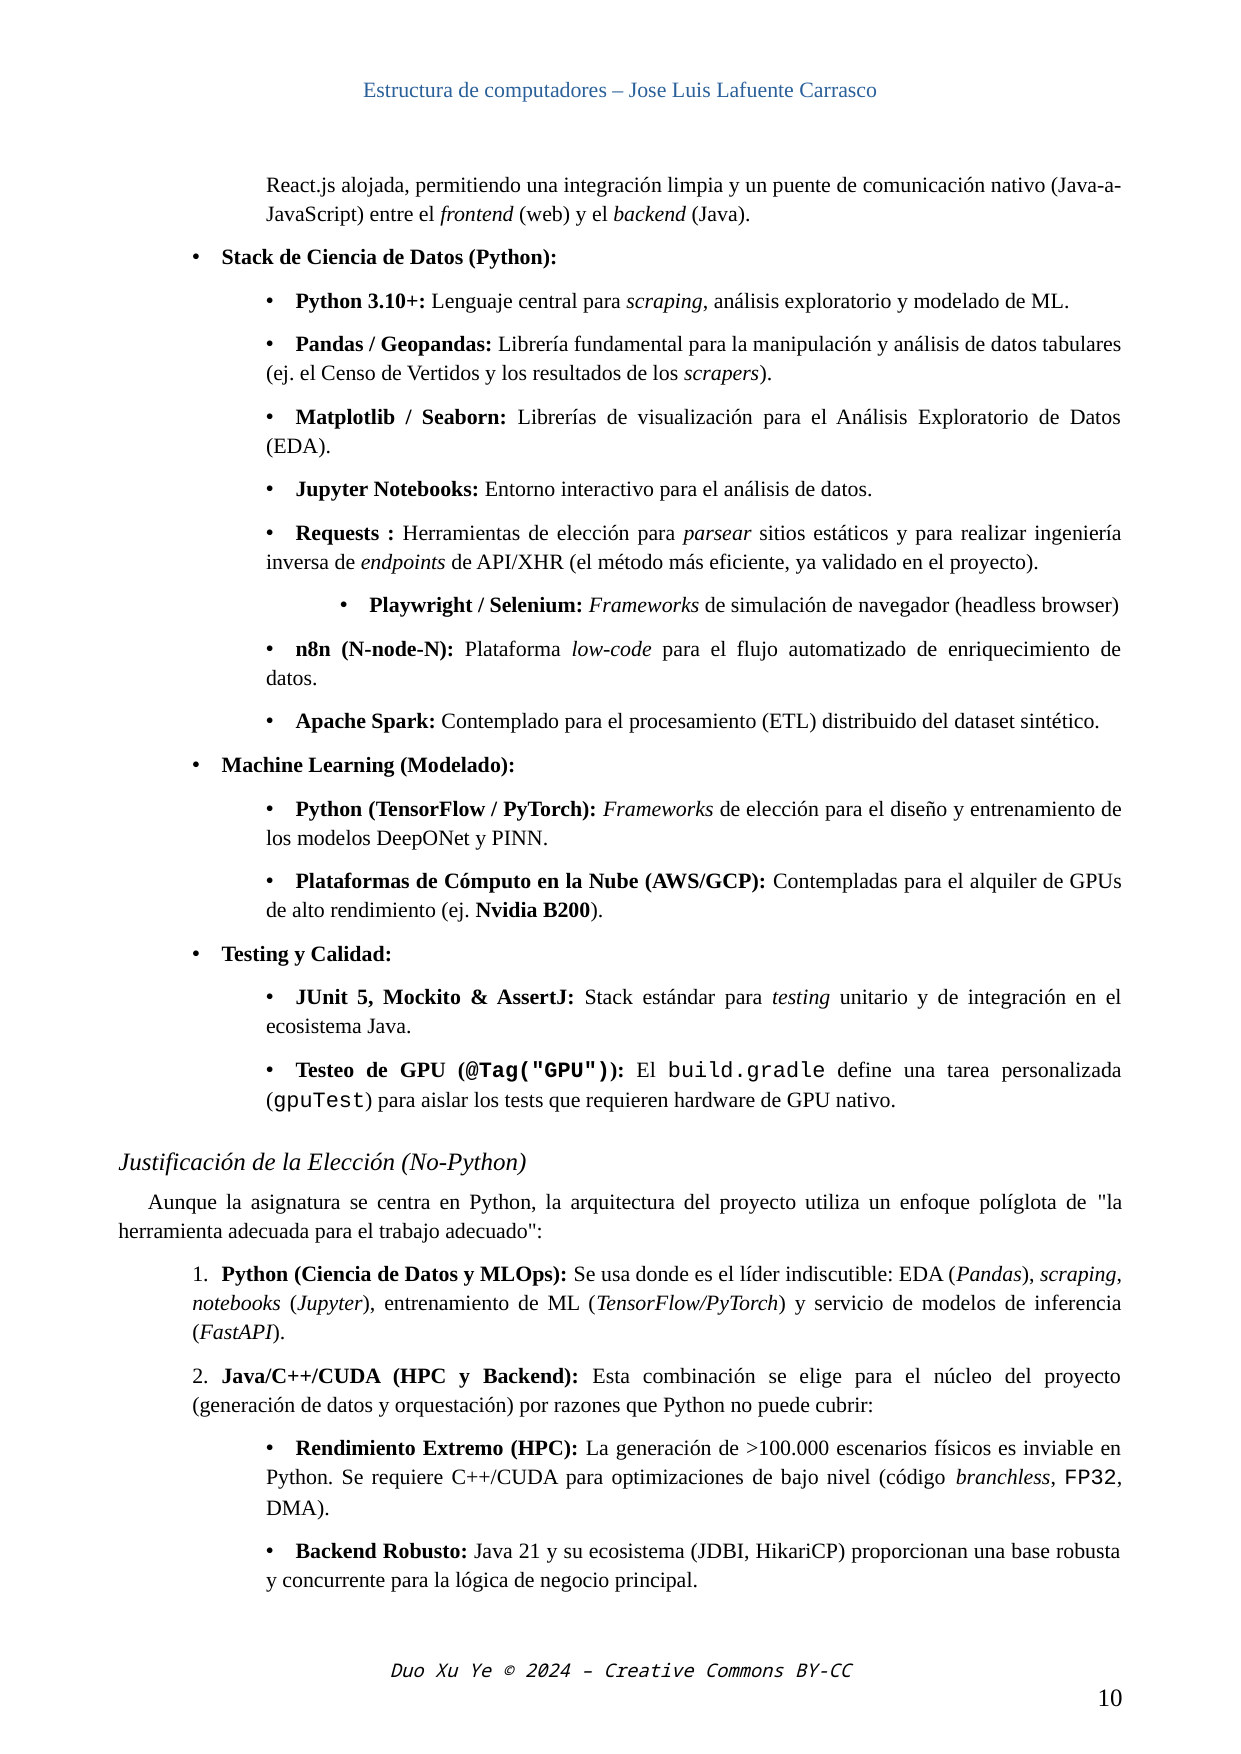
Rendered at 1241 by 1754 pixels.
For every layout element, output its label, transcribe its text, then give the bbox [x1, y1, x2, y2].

list Matplotlib / Seaborn: Librerías de visualización para el Análisis Exploratorio de Datos (EDA). [236, 404, 1122, 458]
list Python (Ciencia de Datos y MLOps): Se usa donde es el líder indiscutible: EDA (Pandas), scraping, notebooks (Jupyter), entrenamiento de ML (TensorFlow/PyTorch) y servicio de modelos de inferencia (FastAPI). [162, 1261, 1122, 1344]
list Pandas / Geopandas: Librería fundamental para la manipulación y análisis de datos tabulares (ej. el Censo de Vertidos y los resultados de los scrapers). [236, 331, 1122, 386]
list Stack de Ciencia de Datos (Python): [162, 244, 1122, 269]
list Python 3.10+: Lenguaje central para scraping, análisis exploratorio y modelado de ML. [236, 288, 1122, 313]
list Apache Spark: Contemplado para el procesamiento (ETL) distribuido del dataset sintético. [236, 708, 1122, 734]
list Testeo de GPU (@Tag("GPU")): El build.gradle define una tarea personalizada (gpuTest) para aislar los tests que requieren hardware de GPU nativo. [236, 1057, 1122, 1114]
list Python (TensorFlow / PyTorch): Frameworks de elección para el diseño y entrenamiento de los modelos DeepONet y PINN. [236, 796, 1122, 850]
list Requests : Herramientas de elección para parsear sitios estáticos y para realizar ingeniería inversa de endpoints de API/XHR (el método más eficiente, ya validado en el proyecto). [236, 520, 1122, 574]
list Rendimiento Extremo (HPC): La generación de >100.000 escenarios físicos es inviable en Python. Se requiere C++/CUDA para optimizaciones de bajo nivel (código branchless, FP32, DMA). [236, 1435, 1122, 1520]
list Plataformas de Cómputo en la Nube (AWS/GCP): Contempladas para el alquiler de GPUs de alto rendimiento (ej. Nvidia B200). [236, 868, 1122, 922]
list Jupyter Notebooks: Entorno interactivo para el análisis de datos. [236, 476, 1122, 502]
list Playwright / Selenium: Frameworks de simulación de navegador (headless browser) [310, 592, 1122, 618]
list Machine Learning (Modelado): [162, 752, 1122, 777]
list Testing y Calidad: [162, 941, 1122, 966]
list Java/C++/CUDA (HPC y Backend): Esta combinación se elige para el núcleo del proyecto (generación de datos y orquestación) por razones que Python no puede cubrir: [162, 1363, 1122, 1417]
list JUnit 5, Mockito & AssertJ: Stack estándar para testing unitario y de integración en el ecosistema Java. [236, 984, 1122, 1038]
list n8n (N-node-N): Plataforma low-code para el flujo automatizado de enriquecimiento de datos. [236, 636, 1122, 690]
subtitle Justificación de la Elección (No-Python) [118, 1147, 1122, 1176]
list Backend Robusto: Java 21 y su ecosistema (JDBI, HikariCP) proporcionan una base robusta y concurrente para la lógica de negocio principal. [236, 1538, 1122, 1593]
text Aunque la asignatura se centra en Python, la arquitectura del proyecto utiliza un enfoque políglota de "la herramienta adecuada para el trabajo adecuado": [118, 1189, 1122, 1243]
list React.js alojada, permitiendo una integración limpia y un puente de comunicación nativo (Java-a-JavaScript) entre el frontend (web) y el backend (Java). [236, 172, 1122, 226]
